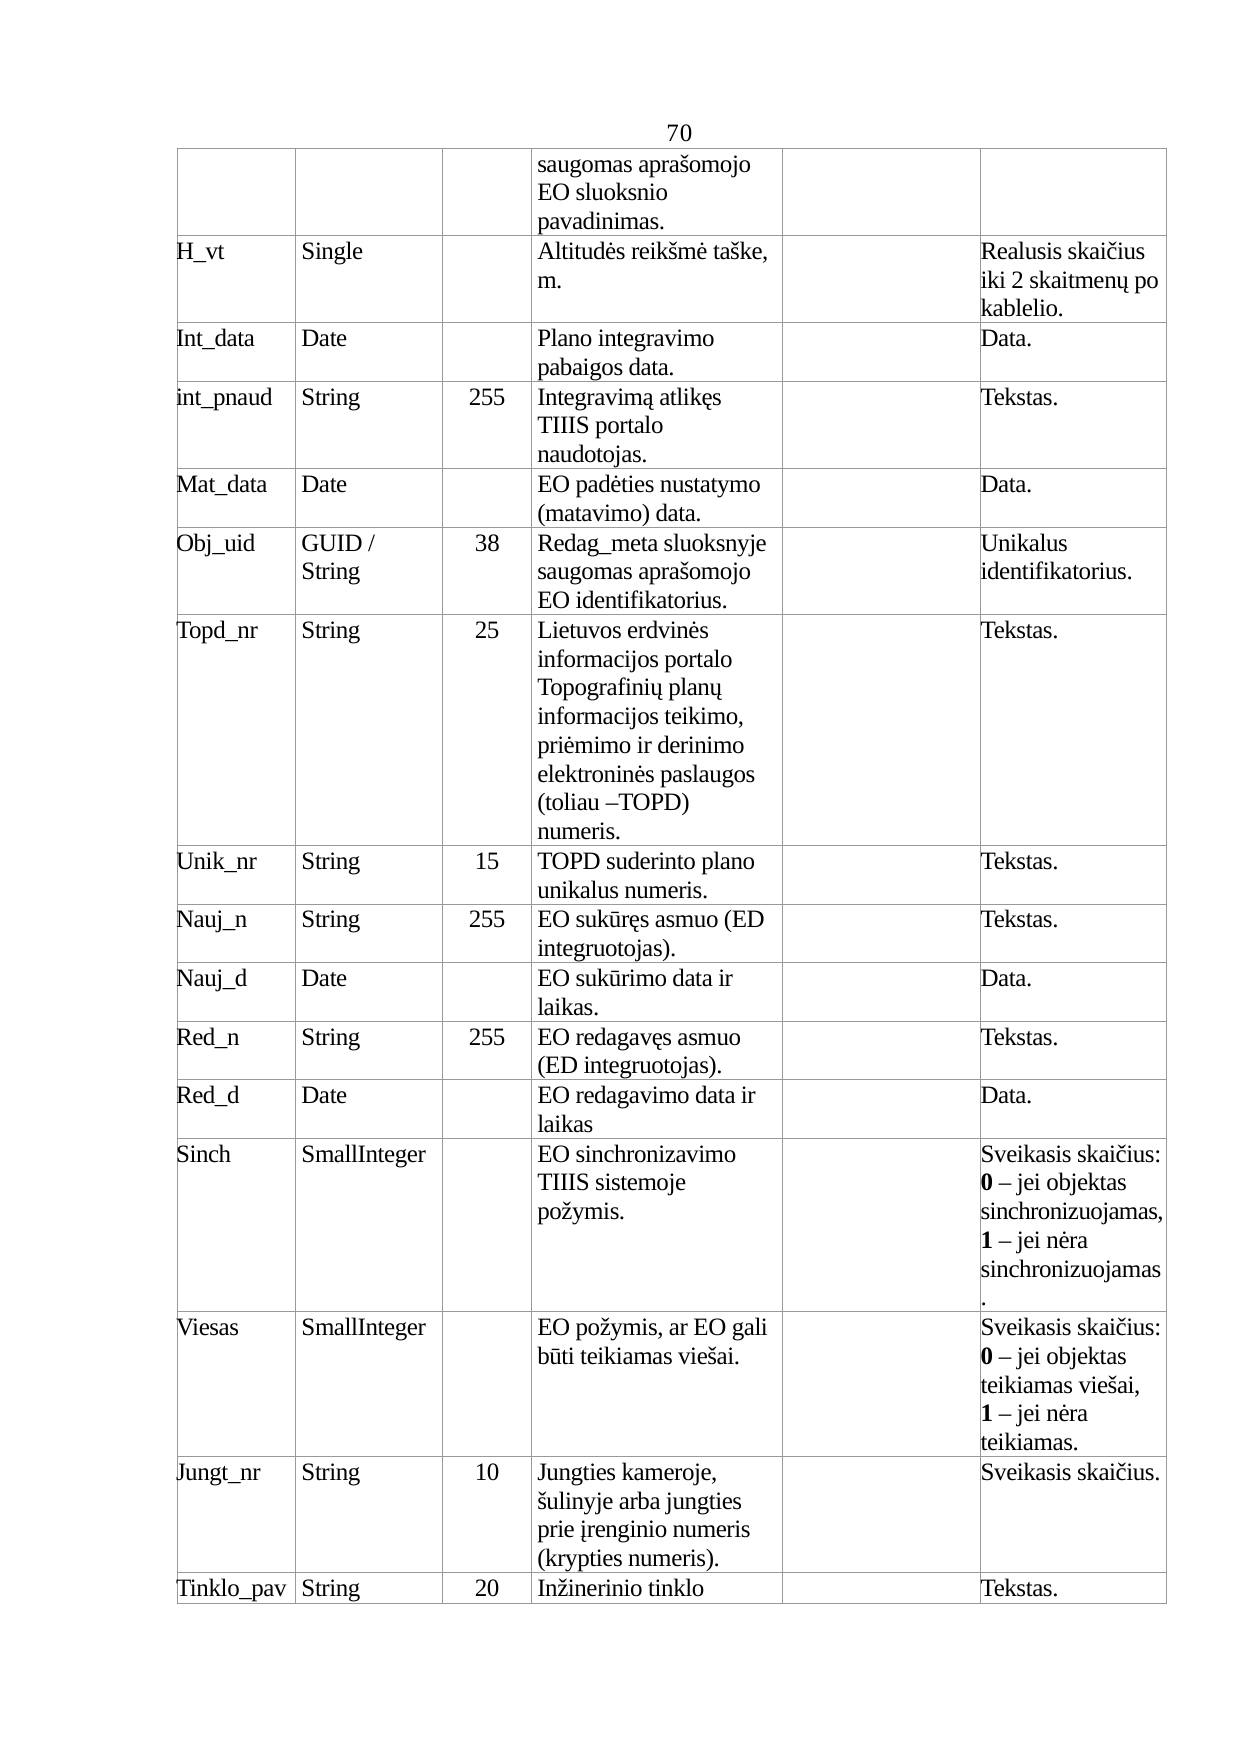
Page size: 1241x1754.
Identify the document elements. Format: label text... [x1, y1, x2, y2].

table_cell Red_n [178, 1022, 295, 1079]
table_cell Date [296, 1080, 442, 1138]
table_cell String [296, 1573, 442, 1603]
table_cell EO požymis, ar EO gali būti teikiamas viešai. [532, 1312, 782, 1456]
table_cell Sveikasis skaičius: 0 – jei objektas teikiamas viešai, 1 – jei nėra teikiamas. [981, 1312, 1166, 1456]
table_cell Inžinerinio tinklo [532, 1573, 782, 1603]
table_cell [783, 1457, 980, 1572]
table_cell Redag_meta sluoksnyje saugomas aprašomojo EO identifikatorius. [532, 528, 782, 614]
table_cell [783, 905, 980, 962]
table_cell Integravimą atlikęs TIIIS portalo naudotojas. [532, 382, 782, 468]
table_cell TOPD suderinto plano unikalus numeris. [532, 846, 782, 903]
table_cell [783, 1022, 980, 1079]
table_cell [783, 149, 980, 235]
table_cell EO sinchronizavimo TIIIS sistemoje požymis. [532, 1139, 782, 1311]
table_cell Tekstas. [981, 615, 1166, 845]
table_cell Date [296, 469, 442, 527]
table_cell EO redagavęs asmuo (ED integruotojas). [532, 1022, 782, 1079]
table_cell 255 [443, 905, 531, 962]
table_cell GUID / String [296, 528, 442, 614]
table_cell Sveikasis skaičius: 0 – jei objektas sinchronizuojamas, 1 – jei nėra sinchronizuojamas. [981, 1139, 1166, 1311]
table_cell Int_data [178, 323, 295, 381]
table_cell 255 [443, 1022, 531, 1079]
table_cell Data. [981, 469, 1166, 527]
table_cell Nauj_d [178, 963, 295, 1021]
table_cell Topd_nr [178, 615, 295, 845]
table_cell [783, 236, 980, 322]
table_cell [443, 323, 531, 381]
table_cell Realusis skaičius iki 2 skaitmenų po kablelio. [981, 236, 1166, 322]
table_cell Red_d [178, 1080, 295, 1138]
table_cell Altitudės reikšmė taške, m. [532, 236, 782, 322]
table_cell EO redagavimo data ir laikas [532, 1080, 782, 1138]
table_cell Data. [981, 323, 1166, 381]
table_cell Jungt_nr [178, 1457, 295, 1572]
table_cell [443, 1080, 531, 1138]
table_cell EO sukūrimo data ir laikas. [532, 963, 782, 1021]
table_cell String [296, 382, 442, 468]
table_cell [443, 1139, 531, 1311]
table_cell 15 [443, 846, 531, 903]
table_cell Unikalus identifikatorius. [981, 528, 1166, 614]
table_cell [443, 469, 531, 527]
table_cell EO sukūręs asmuo (ED integruotojas). [532, 905, 782, 962]
table_cell Tinklo_pav [178, 1573, 295, 1603]
table_cell 25 [443, 615, 531, 845]
table_cell [443, 1312, 531, 1456]
table_cell [443, 963, 531, 1021]
table_cell String [296, 905, 442, 962]
table_cell 38 [443, 528, 531, 614]
table_cell [443, 236, 531, 322]
table_cell Sveikasis skaičius. [981, 1457, 1166, 1572]
table_cell [178, 149, 295, 235]
table_cell H_vt [178, 236, 295, 322]
table_cell SmallInteger [296, 1312, 442, 1456]
table_cell 10 [443, 1457, 531, 1572]
table_cell Tekstas. [981, 1573, 1166, 1603]
table_cell EO padėties nustatymo (matavimo) data. [532, 469, 782, 527]
table_cell String [296, 1457, 442, 1572]
table_cell [783, 615, 980, 845]
table_cell 20 [443, 1573, 531, 1603]
table_cell [981, 149, 1166, 235]
table_cell Unik_nr [178, 846, 295, 903]
table_cell [783, 1139, 980, 1311]
table_cell [783, 1573, 980, 1603]
table_cell [783, 963, 980, 1021]
table_cell Date [296, 323, 442, 381]
table_cell Single [296, 236, 442, 322]
table_cell [443, 149, 531, 235]
table_cell [783, 323, 980, 381]
table_cell [783, 528, 980, 614]
table_cell Jungties kameroje, šulinyje arba jungties prie įrenginio numeris (krypties numeris). [532, 1457, 782, 1572]
table_cell Data. [981, 1080, 1166, 1138]
table_cell Mat_data [178, 469, 295, 527]
table_cell Obj_uid [178, 528, 295, 614]
table_cell [783, 1080, 980, 1138]
table_cell [783, 382, 980, 468]
table_cell String [296, 615, 442, 845]
table_cell Sinch [178, 1139, 295, 1311]
table_cell Lietuvos erdvinės informacijos portalo Topografinių planų informacijos teikimo, priėmimo ir derinimo elektroninės paslaugos (toliau –TOPD) numeris. [532, 615, 782, 845]
table_cell Data. [981, 963, 1166, 1021]
table_cell Plano integravimo pabaigos data. [532, 323, 782, 381]
table_cell Tekstas. [981, 1022, 1166, 1079]
table_cell 255 [443, 382, 531, 468]
table_cell [783, 469, 980, 527]
table_cell Viesas [178, 1312, 295, 1456]
table_cell Tekstas. [981, 382, 1166, 468]
table_cell saugomas aprašomojo EO sluoksnio pavadinimas. [532, 149, 782, 235]
table_cell [783, 846, 980, 903]
table_cell String [296, 846, 442, 903]
table_cell Date [296, 963, 442, 1021]
table_cell [783, 1312, 980, 1456]
table_cell [296, 149, 442, 235]
table_cell Tekstas. [981, 846, 1166, 903]
table_cell int_pnaud [178, 382, 295, 468]
table_cell Tekstas. [981, 905, 1166, 962]
table_cell String [296, 1022, 442, 1079]
table_cell SmallInteger [296, 1139, 442, 1311]
table_cell Nauj_n [178, 905, 295, 962]
